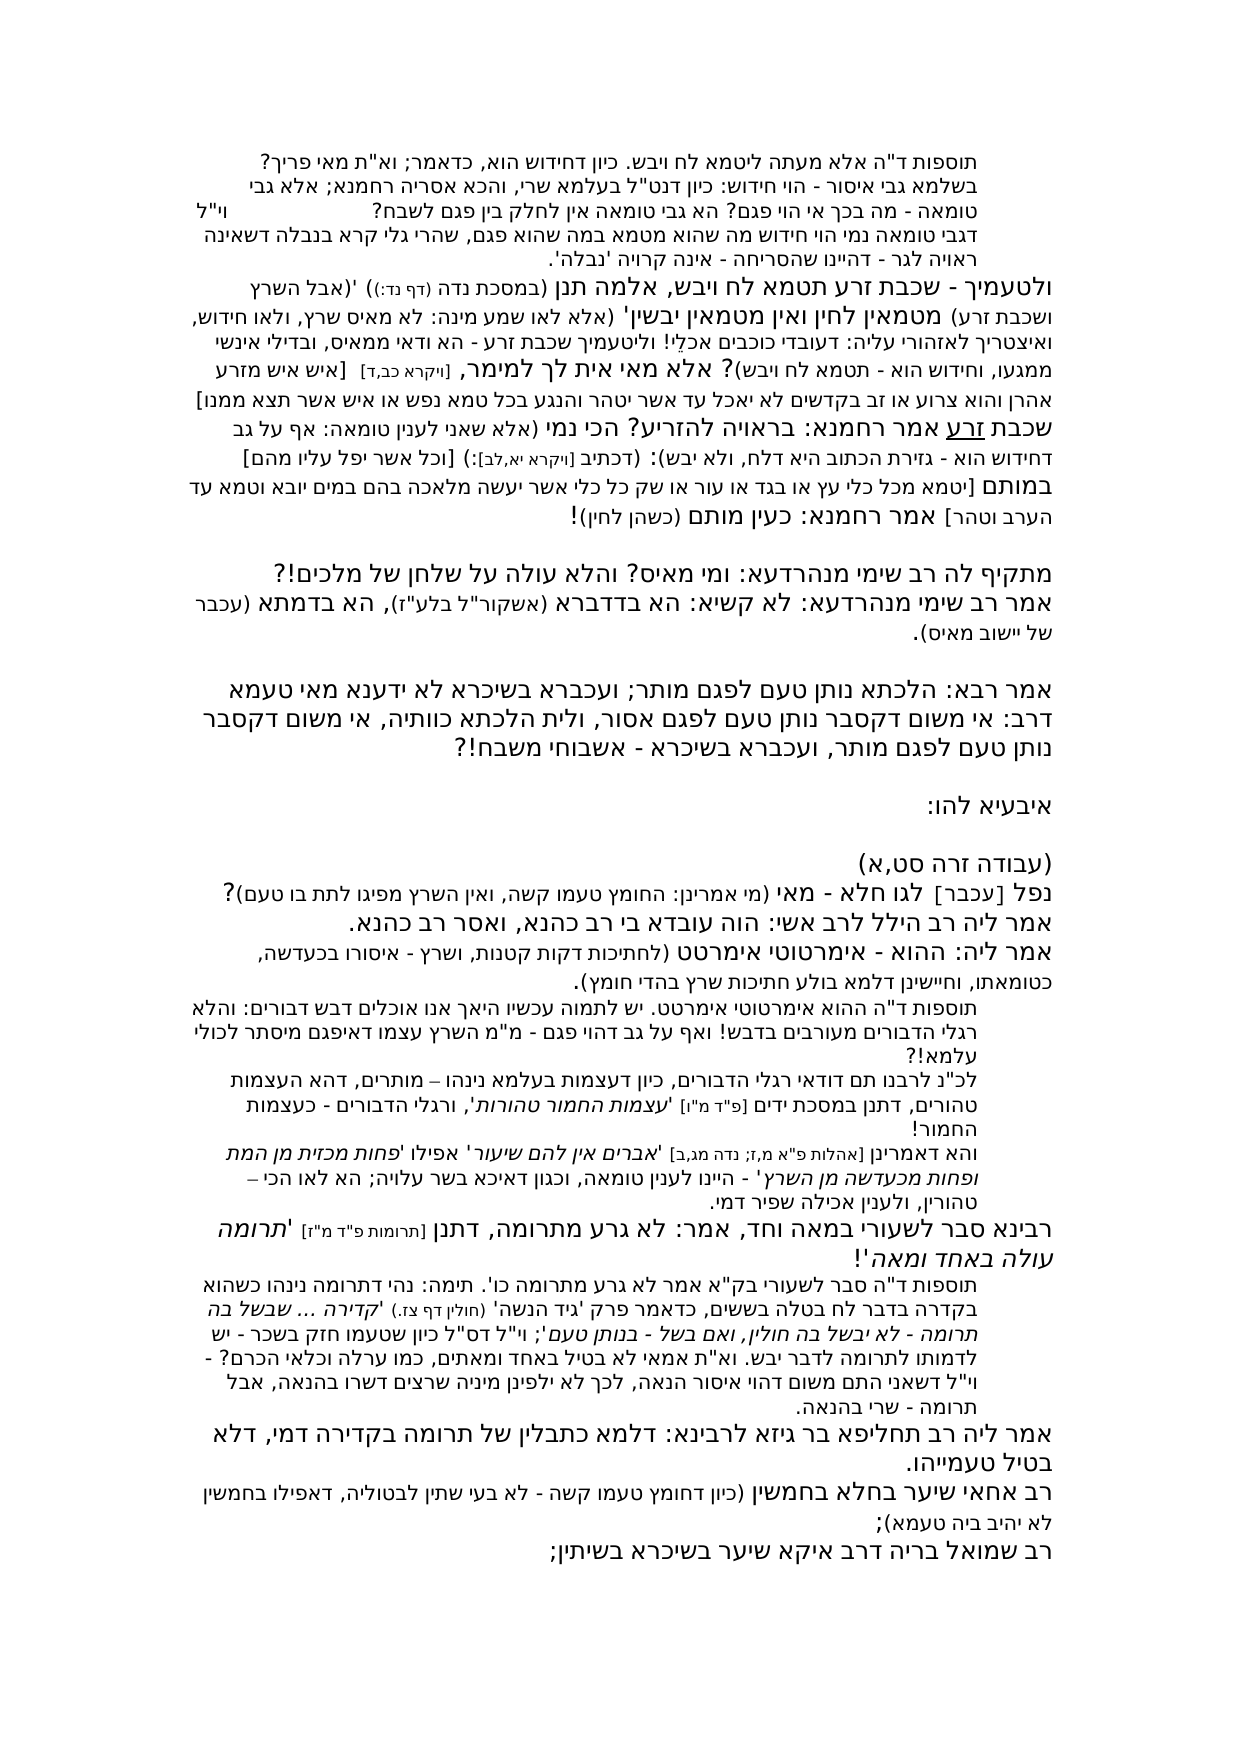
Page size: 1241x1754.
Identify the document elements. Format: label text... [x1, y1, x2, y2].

text ולטעמיך - שכבת זרע תטמא לח ויבש, אלמה תנן (במסכת נדה (דף נד:)) '(אבל השרץ ושכבת זרע) מטמאין לחין ואין מטמאין יבשין' (אלא לאו שמע מינה: לא מאיס שרץ, ולאו חידוש, ואיצטריך לאזהורי עליה: דעובדי כוכבים אכלֵי! וליטעמיך שכבת זרע - הא ודאי ממאיס, ובדילי אינשי ממגעו, וחידוש הוא - תטמא לח ויבש)? אלא מאי אית לך למימר, [ויקרא כב,ד] [איש איש מזרע אהרן והוא צרוע או זב בקדשים לא יאכל עד אשר יטהר והנגע בכל טמא נפש או איש אשר תצא ממנו] שכבת זרע אמר רחמנא: בראויה להזריע? הכי נמי (אלא שאני לענין טומאה: אף על גב דחידוש הוא - גזירת הכתוב היא דלח, ולא יבש): (דכתיב [ויקרא יא,לב]:) [וכל אשר יפל עליו מהם] במותם [יטמא מכל כלי עץ או בגד או עור או שק כל כלי אשר יעשה מלאכה בהם במים יובא וטמא עד הערב וטהר] אמר רחמנא: כעין מותם (כשהן לחין)! [187, 272, 1053, 530]
text תוספות ד"ה אלא מעתה ליטמא לח ויבש. כיון דחידוש הוא, כדאמר; וא"ת מאי פריך? בשלמא גבי איסור - הוי חידוש: כיון דנט"ל בעלמא שרי, והכא אסריה רחמנא; אלא גבי טומאה - מה בכך אי הוי פגם? הא גבי טומאה אין לחלק בין פגם לשבח? וי"ל דגבי טומאה נמי הוי חידוש מה שהוא מטמא במה שהוא פגם, שהרי גלי קרא בנבלה דשאינה ראויה לגר - דהיינו שהסריחה - אינה קרויה 'נבלה'. [187, 150, 978, 272]
text אמר רב שימי מנהרדעא: לא קשיא: הא בדדברא (אשקור"ל בלע"ז), הא בדמתא (עכבר של יישוב מאיס). [187, 588, 1053, 646]
text (עבודה זרה סט,א) [187, 849, 1053, 878]
text אמר ליה: ההוא - אימרטוטי אימרטט (לחתיכות דקות קטנות, ושרץ - איסורו בכעדשה, כטומאתו, וחיישינן דלמא בולע חתיכות שרץ בהדי חומץ). [187, 937, 1053, 996]
text רב שמואל בריה דרב איקא שיער בשיכרא בשיתין; [187, 1536, 1053, 1565]
text רבינא סבר לשעורי במאה וחד, אמר: לא גרע מתרומה, דתנן [תרומות פ"ד מ"ז] 'תרומה עולה באחד ומאה'! [187, 1214, 1053, 1273]
text והא דאמרינן [אהלות פ"א מ,ז; נדה מג,ב] 'אברים אין להם שיעור' אפילו 'פחות מכזית מן המת ופחות מכעדשה מן השרץ' - היינו לענין טומאה, וכגון דאיכא בשר עלויה; הא לאו הכי – טהורין, ולענין אכילה שפיר דמי. [187, 1141, 978, 1214]
text תוספות ד"ה סבר לשעורי בק"א אמר לא גרע מתרומה כו'. תימה: נהי דתרומה נינהו כשהוא בקדרה בדבר לח בטלה בששים, כדאמר פרק 'גיד הנשה' (חולין דף צז.) 'קדירה ... שבשל בה תרומה - לא יבשל בה חולין, ואם בשל - בנותן טעם'; וי"ל דס"ל כיון שטעמו חזק בשכר - יש לדמותו לתרומה לדבר יבש. וא"ת אמאי לא בטיל באחד ומאתים, כמו ערלה וכלאי הכרם? - וי"ל דשאני התם משום דהוי איסור הנאה, לכך לא ילפינן מיניה שרצים דשרו בהנאה, אבל תרומה - שרי בהנאה. [187, 1273, 978, 1419]
text לכ"נ לרבנו תם דודאי רגלי הדבורים, כיון דעצמות בעלמא נינהו – מותרים, דהא העצמות טהורים, דתנן במסכת ידים [פ"ד מ"ו] 'עצמות החמור טהורות', ורגלי הדבורים - כעצמות החמור! [187, 1068, 978, 1141]
text איבעיא להו: [187, 791, 1053, 821]
text אמר ליה רב תחליפא בר גיזא לרבינא: דלמא כתבלין של תרומה בקדירה דמי, דלא בטיל טעמייהו. [187, 1419, 1053, 1477]
text מתקיף לה רב שימי מנהרדעא: ומי מאיס? והלא עולה על שלחן של מלכים!? [187, 559, 1053, 588]
text נפל [עכבר] לגו חלא - מאי (מי אמרינן: החומץ טעמו קשה, ואין השרץ מפיגו לתת בו טעם)? [187, 878, 1053, 908]
text אמר ליה רב הילל לרב אשי: הוה עובדא בי רב כהנא, ואסר רב כהנא. [187, 908, 1053, 937]
text רב אחאי שיער בחלא בחמשין (כיון דחומץ טעמו קשה - לא בעי שתין לבטוליה, דאפילו בחמשין לא יהיב ביה טעמא); [187, 1477, 1053, 1536]
text תוספות ד"ה ההוא אימרטוטי אימרטט. יש לתמוה עכשיו היאך אנו אוכלים דבש דבורים: והלא רגלי הדבורים מעורבים בדבש! ואף על גב דהוי פגם - מ"מ השרץ עצמו דאיפגם מיסתר לכולי עלמא!? [187, 996, 978, 1068]
text אמר רבא: הלכתא נותן טעם לפגם מותר; ועכברא בשיכרא לא ידענא מאי טעמא דרב: אי משום דקסבר נותן טעם לפגם אסור, ולית הלכתא כוותיה, אי משום דקסבר נותן טעם לפגם מותר, ועכברא בשיכרא - אשבוחי משבח!? [187, 675, 1053, 763]
